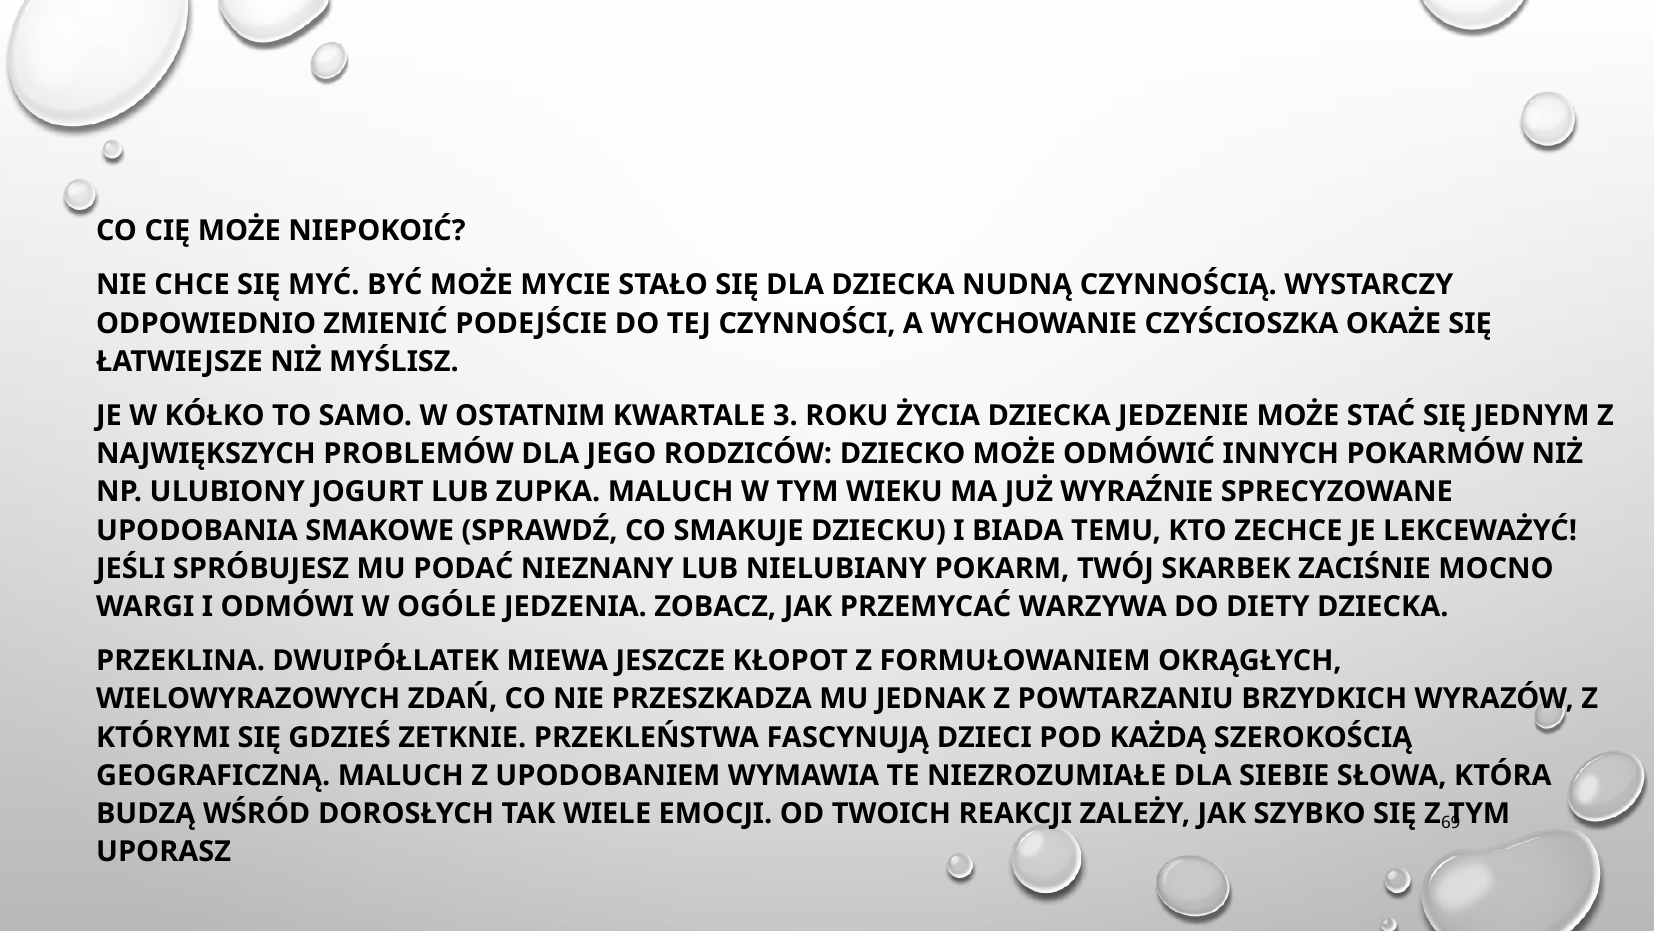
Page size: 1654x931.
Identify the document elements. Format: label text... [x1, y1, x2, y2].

list Co cię może niepokoić? Nie chce się myć. Być może mycie stało się dla dziecka nudną czynnością. Wystarczy odpowiednio zmienić podejście do tej czynności, a wychowanie czyścioszka okaże się łatwiejsze niż myślisz. Je w kółko to samo. W ostatnim kwartale 3. roku życia dziecka jedzenie może stać się jednym z największych problemów dla jego rodziców: dziecko może odmówić innych pokarmów niż np. ulubiony jogurt lub zupka. Maluch w tym wieku ma już wyraźnie sprecyzowane upodobania smakowe (sprawdź, co smakuje dziecku) i biada temu, kto zechce je lekceważyć! Jeśli spróbujesz mu podać nieznany lub nielubiany pokarm, twój skarbek zaciśnie mocno wargi i odmówi w ogóle jedzenia. Zobacz, jak przemycać warzywa do diety dziecka. Przeklina. Dwuipółlatek miewa jeszcze kłopot z formułowaniem okrągłych, wielowyrazowych zdań, co nie przeszkadza mu jednak z powtarzaniu brzydkich wyrazów, z którymi się gdzieś zetknie. Przekleństwa fascynują dzieci pod każdą szerokością geograficzną. Maluch z upodobaniem wymawia te niezrozumiałe dla siebie słowa, która budzą wśród dorosłych tak wiele emocji. Od twoich reakcji zależy, jak szybko się z tym uporasz [81, 200, 1654, 883]
